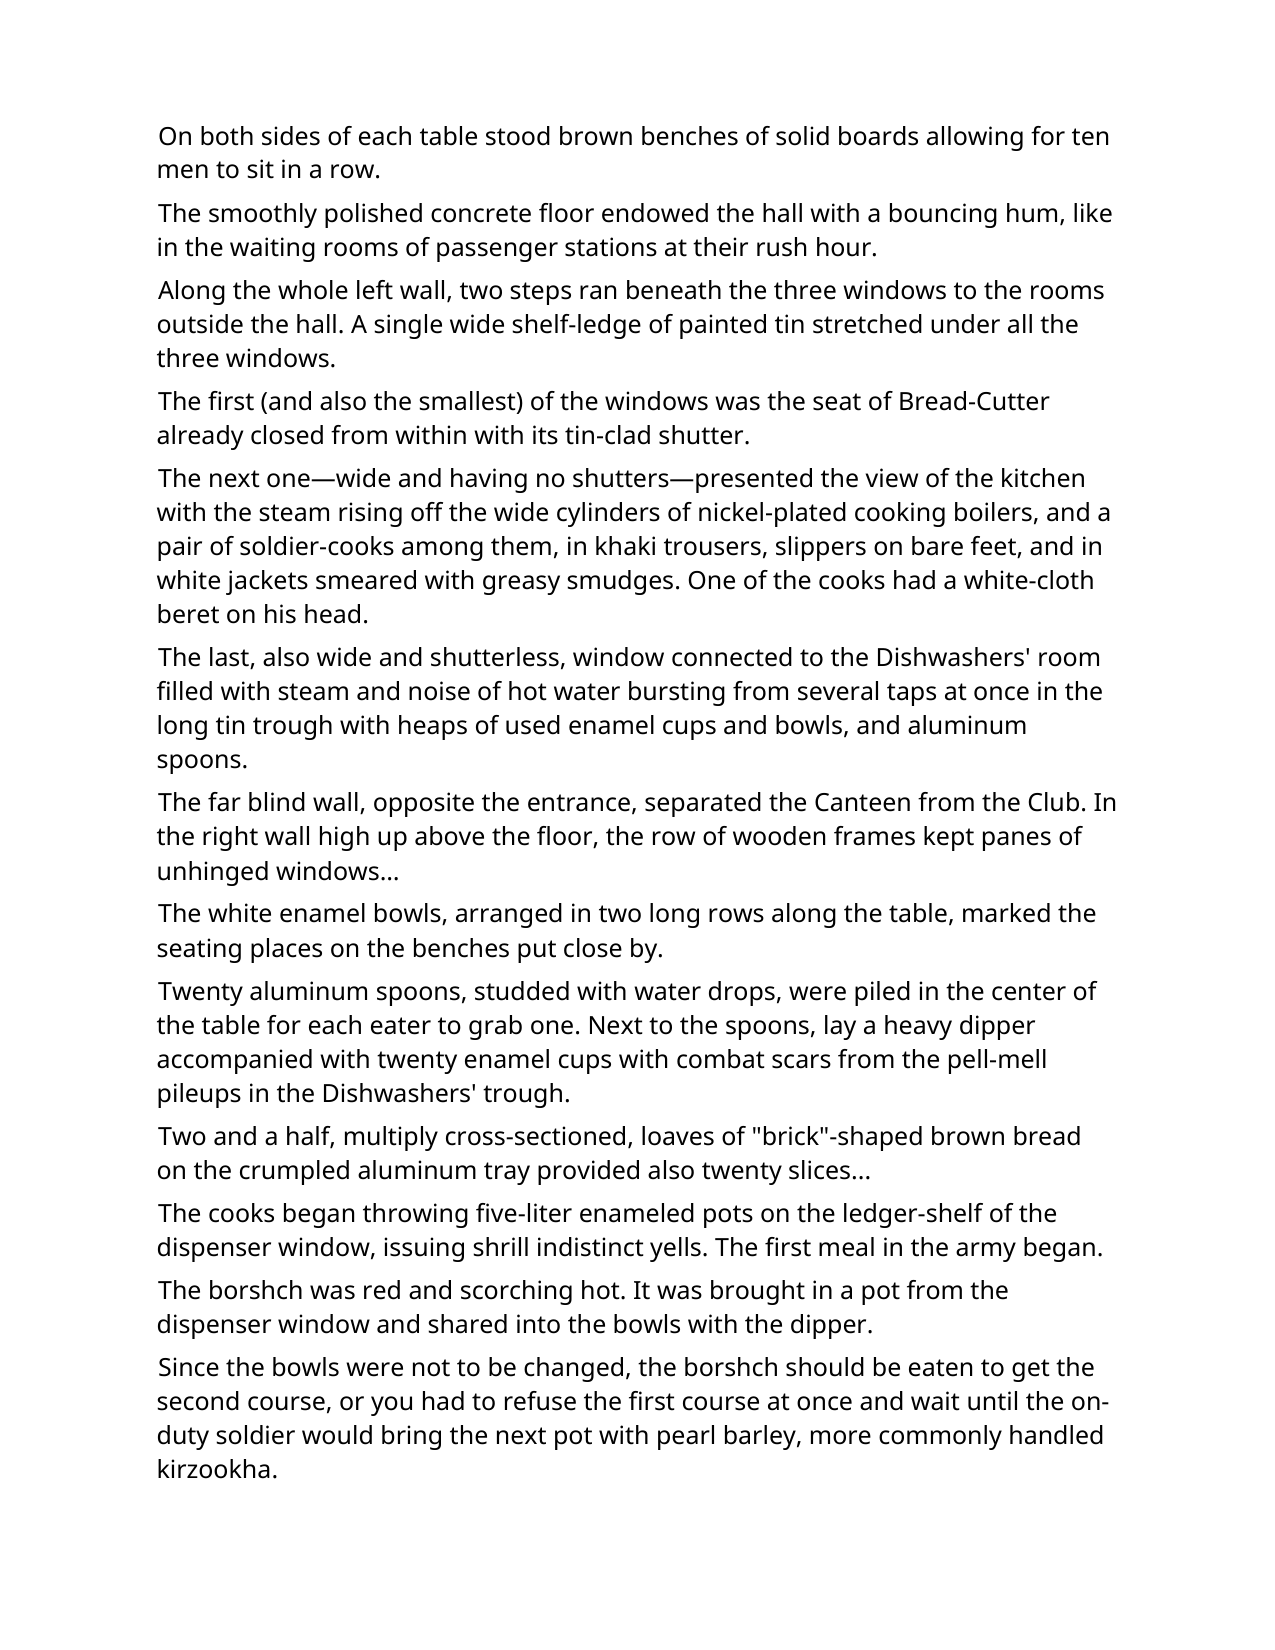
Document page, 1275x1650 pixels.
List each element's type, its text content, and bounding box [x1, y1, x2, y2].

text Twenty aluminum spoons, studded with water drops, were piled in the center of the table for each eater to grab one. Next to the spoons, lay a heavy dipper accompanied with twenty enamel cups with combat scars from the pell-mell pileups in the Dishwashers' trough. [156, 973, 1118, 1109]
text Since the bowls were not to be changed, the borshch should be eaten to get the second course, or you had to refuse the first course at once and wait until the on-duty soldier would bring the next pot with pearl barley, more commonly handled kirzookha. [156, 1350, 1118, 1486]
text Two and a half, multiply cross-sectioned, loaves of "brick"-shaped brown bread on the crumpled aluminum tray provided also twenty slices... [156, 1118, 1118, 1187]
text The white enamel bowls, arranged in two long rows along the table, marked the seating places on the benches put close by. [156, 896, 1118, 964]
text The far blind wall, opposite the entrance, separated the Canteen from the Club. In the right wall high up above the floor, the row of wooden frames kept panes of unhinged windows… [156, 785, 1118, 887]
text The borshch was red and scorching hot. It was brought in a pot from the dispenser window and shared into the bowls with the dipper. [156, 1273, 1118, 1341]
text The cooks began throwing five-liter enameled pots on the ledger-shelf of the dispenser window, issuing shrill indistinct yells. The first meal in the army began. [156, 1196, 1118, 1264]
text The last, also wide and shutterless, window connected to the Dishwashers' room filled with steam and noise of hot water bursting from several taps at once in the long tin trough with heaps of used enamel cups and bowls, and aluminum spoons. [156, 640, 1118, 776]
text On both sides of each table stood brown benches of solid boards allowing for ten men to sit in a row. [156, 118, 1118, 186]
text The next one—wide and having no shutters—presented the view of the kitchen with the steam rising off the wide cylinders of nickel-plated cooking boilers, and a pair of soldier-cooks among them, in khaki trousers, slippers on bare feet, and in white jackets smeared with greasy smudges. One of the cooks had a white-cloth beret on his head. [156, 461, 1118, 631]
text The smoothly polished concrete floor endowed the hall with a bouncing hum, like in the waiting rooms of passenger stations at their rush hour. [156, 195, 1118, 263]
text Along the whole left wall, two steps ran beneath the three windows to the rooms outside the hall. A single wide shelf-ledge of painted tin stretched under all the three windows. [156, 272, 1118, 374]
text The first (and also the smallest) of the windows was the seat of Bread-Cutter already closed from within with its tin-clad shutter. [156, 383, 1118, 452]
